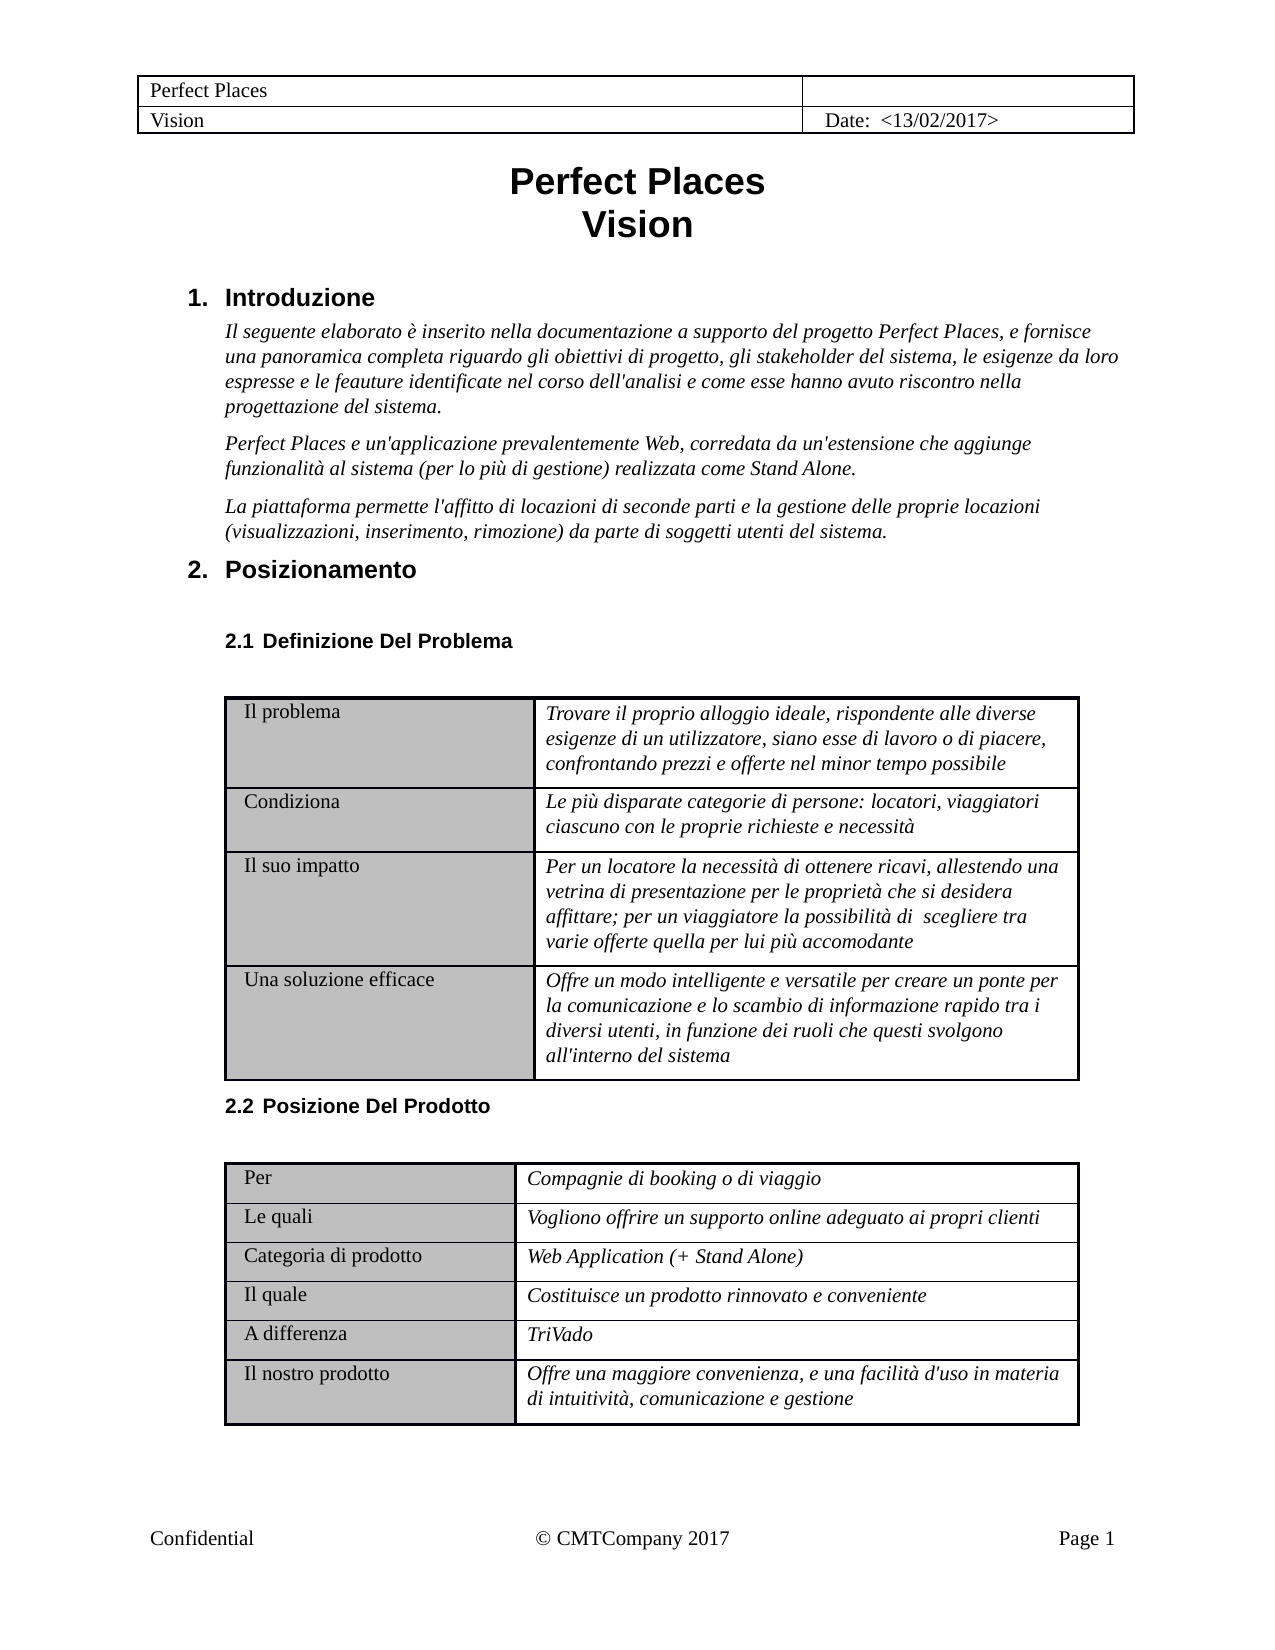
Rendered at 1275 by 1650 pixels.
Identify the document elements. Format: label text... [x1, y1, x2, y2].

table_cell Vogliono offrire un supporto online adeguato ai propri clienti [517, 1204, 1077, 1242]
table_cell A differenza [227, 1321, 514, 1359]
table_cell Le più disparate categorie di persone: locatori, viaggiatori ciascuno con le proprie richieste e necessità [536, 789, 1077, 851]
table_cell Le quali [227, 1204, 514, 1242]
subtitle Definizione Del Problema [225, 628, 1125, 653]
table_header Trovare il proprio alloggio ideale, rispondente alle diverse esigenze di un utilizzatore, siano esse di lavoro o di piacere, confrontando prezzi e offerte nel minor tempo possibile [536, 700, 1077, 787]
table_cell Offre un modo intelligente e versatile per creare un ponte per la comunicazione e lo scambio di informazione rapido tra i diversi utenti, in funzione dei ruoli che questi svolgono all'interno del sistema [536, 967, 1077, 1079]
table_cell Il quale [227, 1282, 514, 1320]
subtitle Introduzione [187, 283, 1125, 311]
table_cell Web Application (+ Stand Alone) [517, 1243, 1077, 1281]
title Perfect Places [150, 159, 1125, 202]
table_cell TriVado [517, 1321, 1077, 1359]
table_cell Categoria di prodotto [227, 1243, 514, 1281]
list Perfect Places e un'applicazione prevalentemente Web, corredata da un'estensione che aggiunge funzionalità al sistema (per lo più di gestione) realizzata come Stand Alone. [187, 430, 1125, 480]
table_cell Offre una maggiore convenienza, e una facilità d'uso in materia di intuitività, comunicazione e gestione [517, 1361, 1077, 1423]
list La piattaforma permette l'affitto di locazioni di seconde parti e la gestione delle proprie locazioni (visualizzazioni, inserimento, rimozione) da parte di soggetti utenti del sistema. [187, 493, 1125, 543]
table_cell Costituisce un prodotto rinnovato e conveniente [517, 1282, 1077, 1320]
table_cell Per un locatore la necessità di ottenere ricavi, allestendo una vetrina di presentazione per le proprietà che si desidera affittare; per un viaggiatore la possibilità di scegliere tra varie offerte quella per lui più accomodante [536, 853, 1077, 965]
title Vision [150, 202, 1125, 245]
subtitle Posizione Del Prodotto [225, 1093, 1125, 1118]
list Il seguente elaborato è inserito nella documentazione a supporto del progetto Perfect Places, e fornisce una panoramica completa riguardo gli obiettivi di progetto, gli stakeholder del sistema, le esigenze da loro espresse e le feauture identificate nel corso dell'analisi e come esse hanno avuto riscontro nella progettazione del sistema. [187, 318, 1125, 418]
subtitle Posizionamento [187, 555, 1125, 584]
table_header Il problema [227, 700, 533, 787]
table_header Compagnie di booking o di viaggio [517, 1165, 1077, 1203]
table_cell Condiziona [227, 789, 533, 851]
table_cell Il nostro prodotto [227, 1361, 514, 1423]
table_cell Il suo impatto [227, 853, 533, 965]
table_cell Una soluzione efficace [227, 967, 533, 1079]
table_header Per [227, 1165, 514, 1203]
